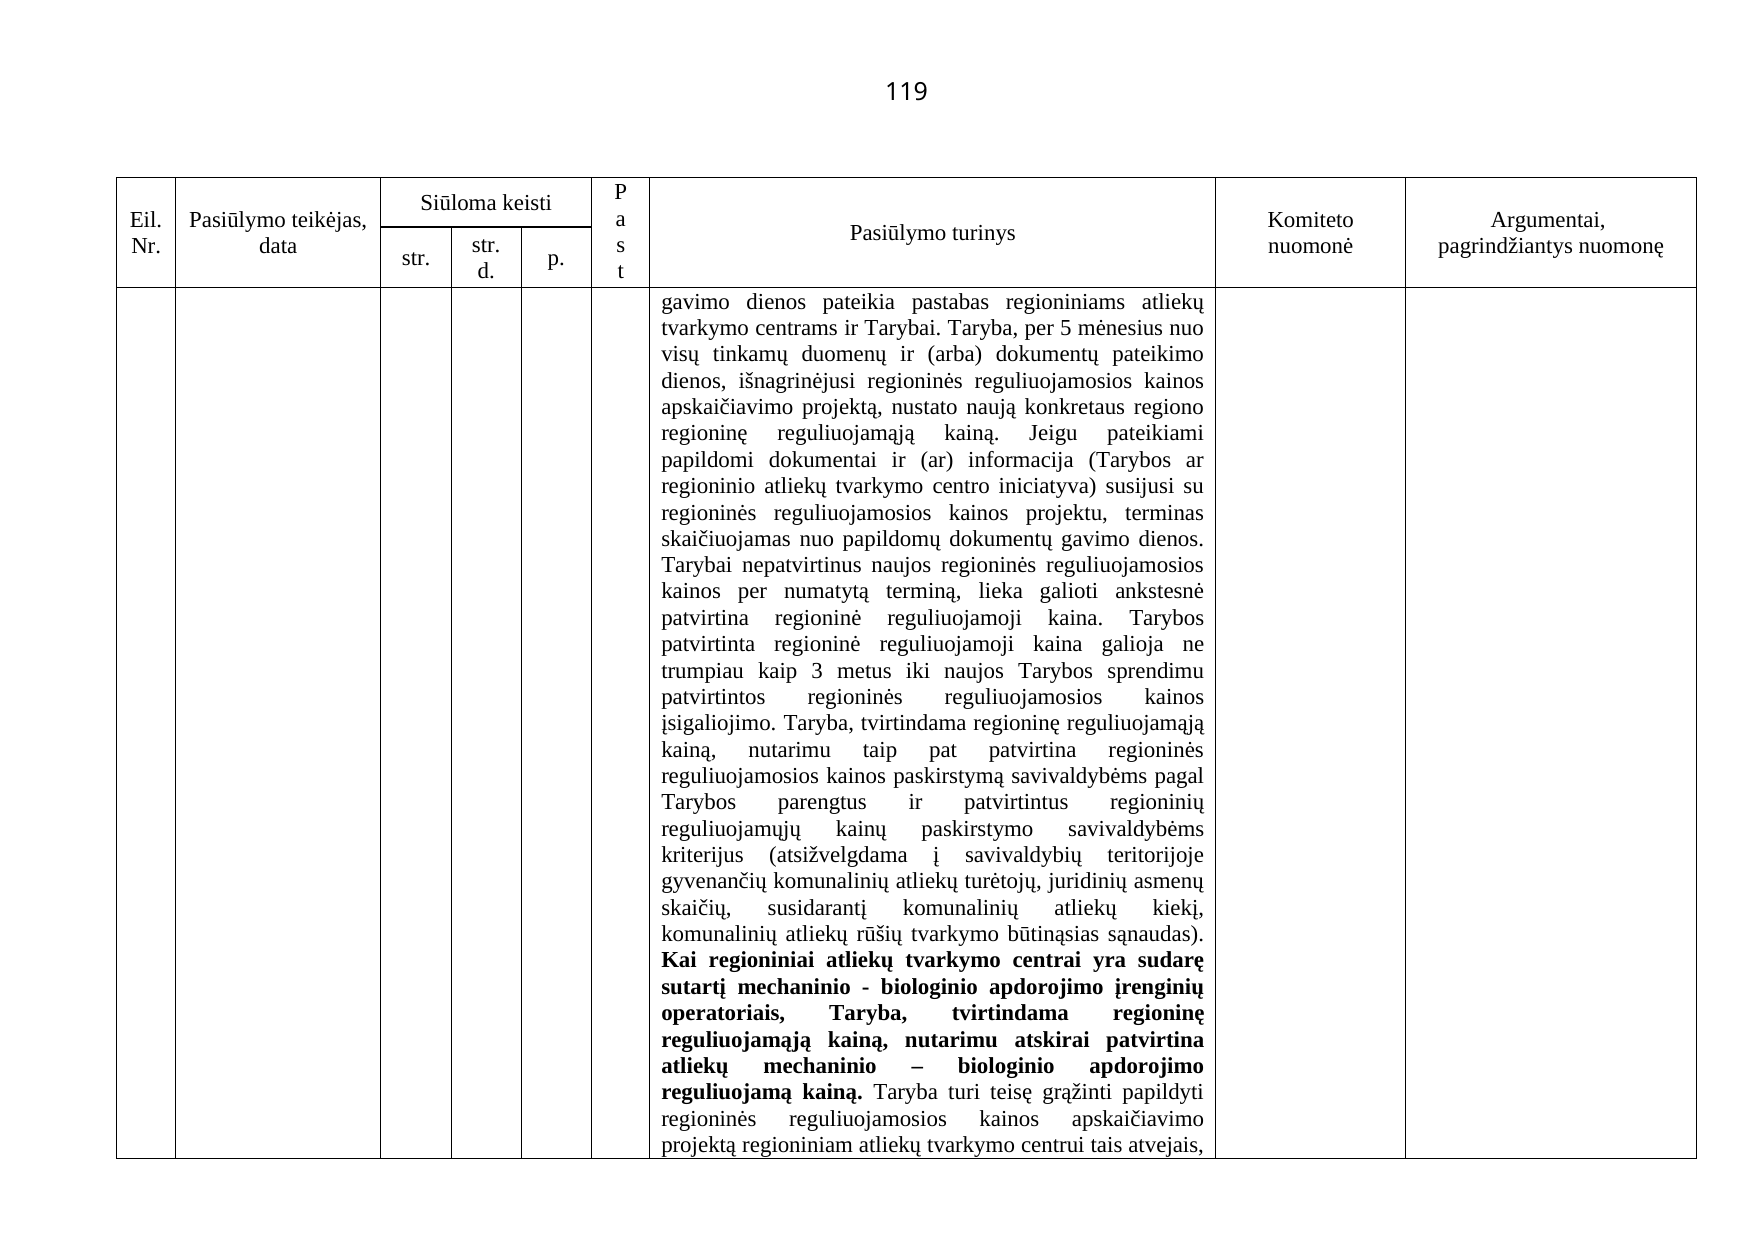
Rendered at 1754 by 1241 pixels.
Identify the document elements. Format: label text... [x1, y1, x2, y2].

table_header Pasiūlymo turinys [650, 178, 1215, 287]
table_header Eil. Nr. [117, 178, 175, 287]
table_header Siūloma keisti [381, 178, 591, 226]
table_cell [1406, 288, 1696, 1157]
table_header Pastabos [592, 178, 649, 287]
table_header Komiteto nuomonė [1216, 178, 1405, 287]
table_cell [452, 288, 521, 1157]
table_cell [176, 288, 380, 1157]
table_header Pasiūlymo teikėjas, data [176, 178, 380, 287]
table_cell str. [381, 228, 451, 287]
table_cell [1216, 288, 1405, 1157]
table_cell [522, 288, 591, 1157]
table_cell p. [522, 228, 591, 287]
table_cell gavimo dienos pateikia pastabas regioniniams atliekų tvarkymo centrams ir Tarybai. Taryba, per 5 mėnesius nuo visų tinkamų duomenų ir (arba) dokumentų pateikimo dienos, išnagrinėjusi regioninės reguliuojamosios kainos apskaičiavimo projektą, nustato naują konkretaus regiono regioninę reguliuojamąją kainą. Jeigu pateikiami papildomi dokumentai ir (ar) informacija (Tarybos ar regioninio atliekų tvarkymo centro iniciatyva) susijusi su regioninės reguliuojamosios kainos projektu, terminas skaičiuojamas nuo papildomų dokumentų gavimo dienos. Tarybai nepatvirtinus naujos regioninės reguliuojamosios kainos per numatytą terminą, lieka galioti ankstesnė patvirtina regioninė reguliuojamoji kaina. Tarybos patvirtinta regioninė reguliuojamoji kaina galioja ne trumpiau kaip 3 metus iki naujos Tarybos sprendimu patvirtintos regioninės reguliuojamosios kainos įsigaliojimo. Taryba, tvirtindama regioninę reguliuojamąją kainą, nutarimu taip pat patvirtina regioninės reguliuojamosios kainos paskirstymą savivaldybėms pagal Tarybos parengtus ir patvirtintus regioninių reguliuojamųjų kainų paskirstymo savivaldybėms kriterijus (atsižvelgdama į savivaldybių teritorijoje gyvenančių komunalinių atliekų turėtojų, juridinių asmenų skaičių, susidarantį komunalinių atliekų kiekį, komunalinių atliekų rūšių tvarkymo būtinąsias sąnaudas). Kai regioniniai atliekų tvarkymo centrai yra sudarę sutartį mechaninio - biologinio apdorojimo įrenginių operatoriais, Taryba, tvirtindama regioninę reguliuojamąją kainą, nutarimu atskirai patvirtina atliekų mechaninio – biologinio apdorojimo reguliuojamą kainą. Taryba turi teisę grąžinti papildyti regioninės reguliuojamosios kainos apskaičiavimo projektą regioniniam atliekų tvarkymo centrui tais atvejais, [650, 288, 1215, 1157]
table_cell str. d. [452, 228, 521, 287]
table_cell [381, 288, 451, 1157]
table_cell [592, 288, 649, 1157]
table_cell [117, 288, 175, 1157]
table_header Argumentai, pagrindžiantys nuomonę [1406, 178, 1696, 287]
